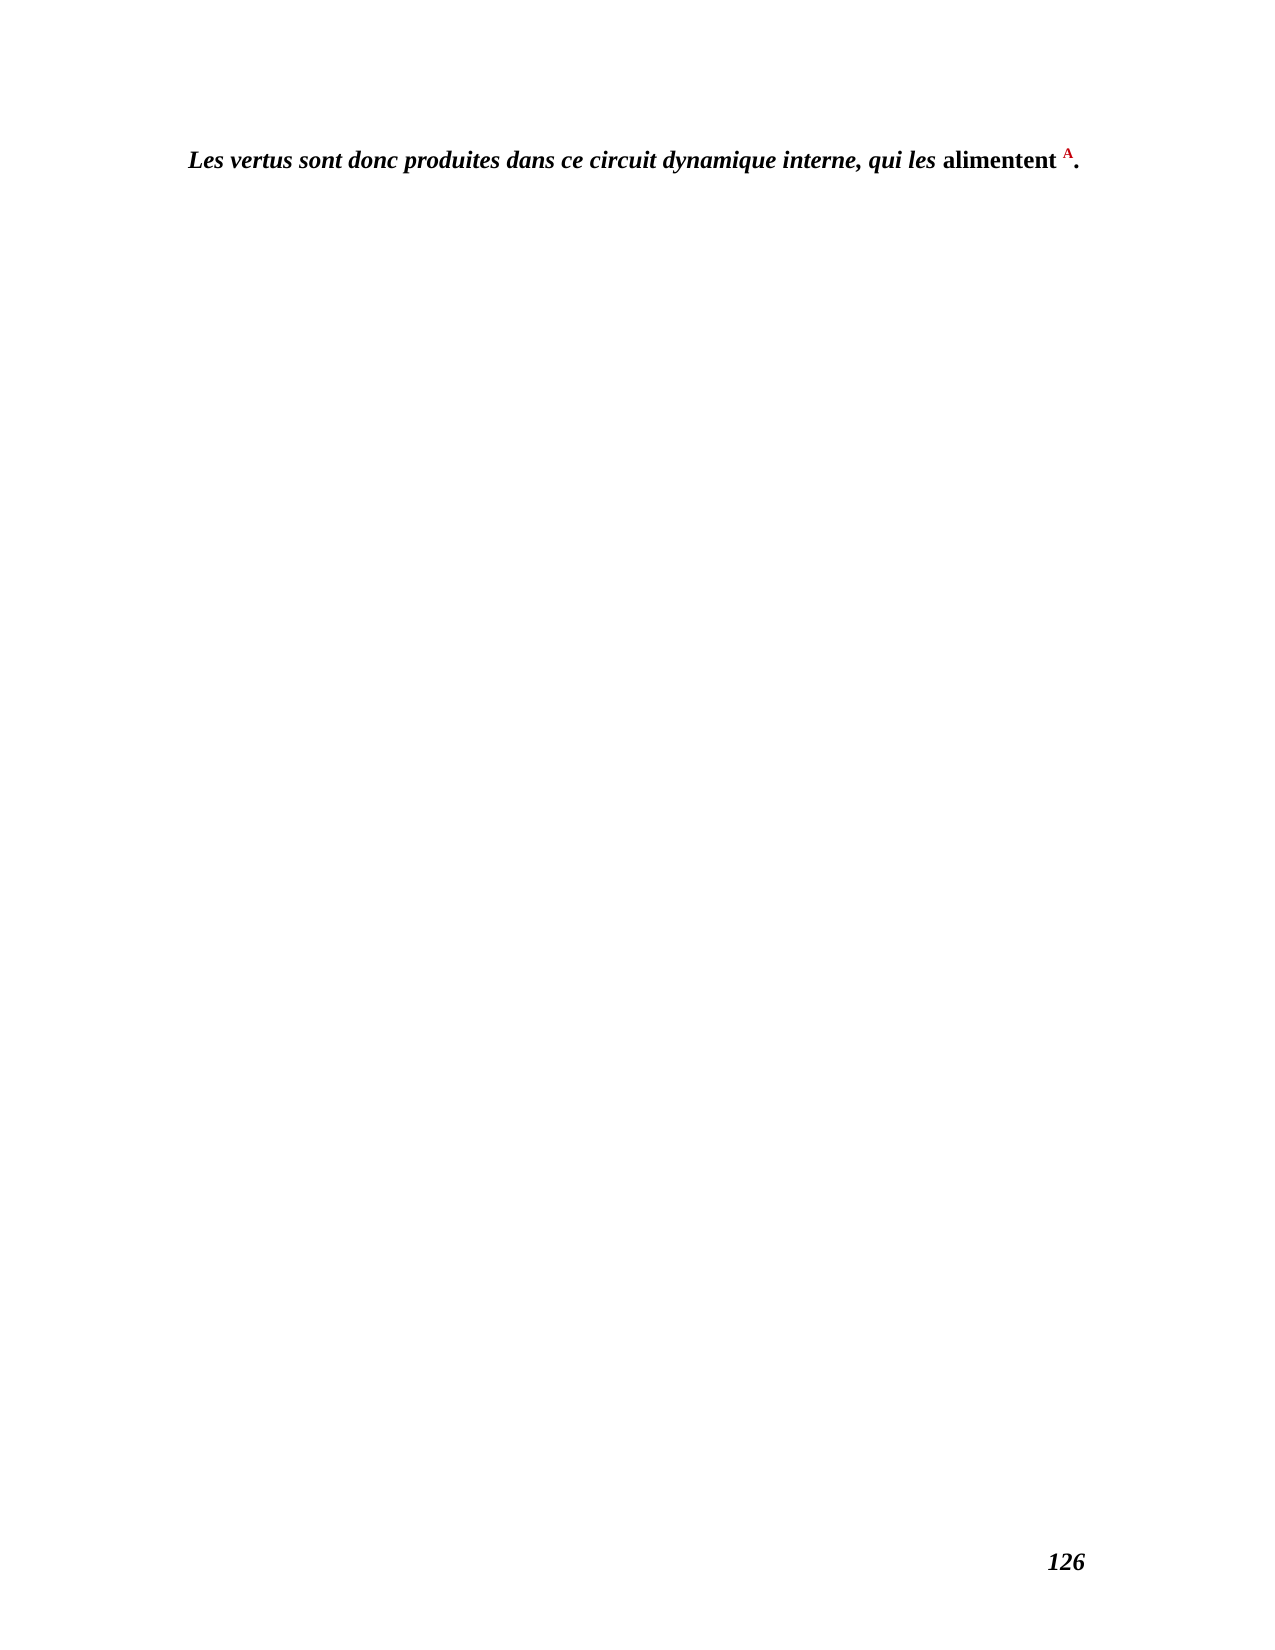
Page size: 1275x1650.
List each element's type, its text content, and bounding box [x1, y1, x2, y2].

text Les vertus sont donc produites dans ce circuit dynamique interne, qui les alimentent . [188, 145, 1087, 173]
